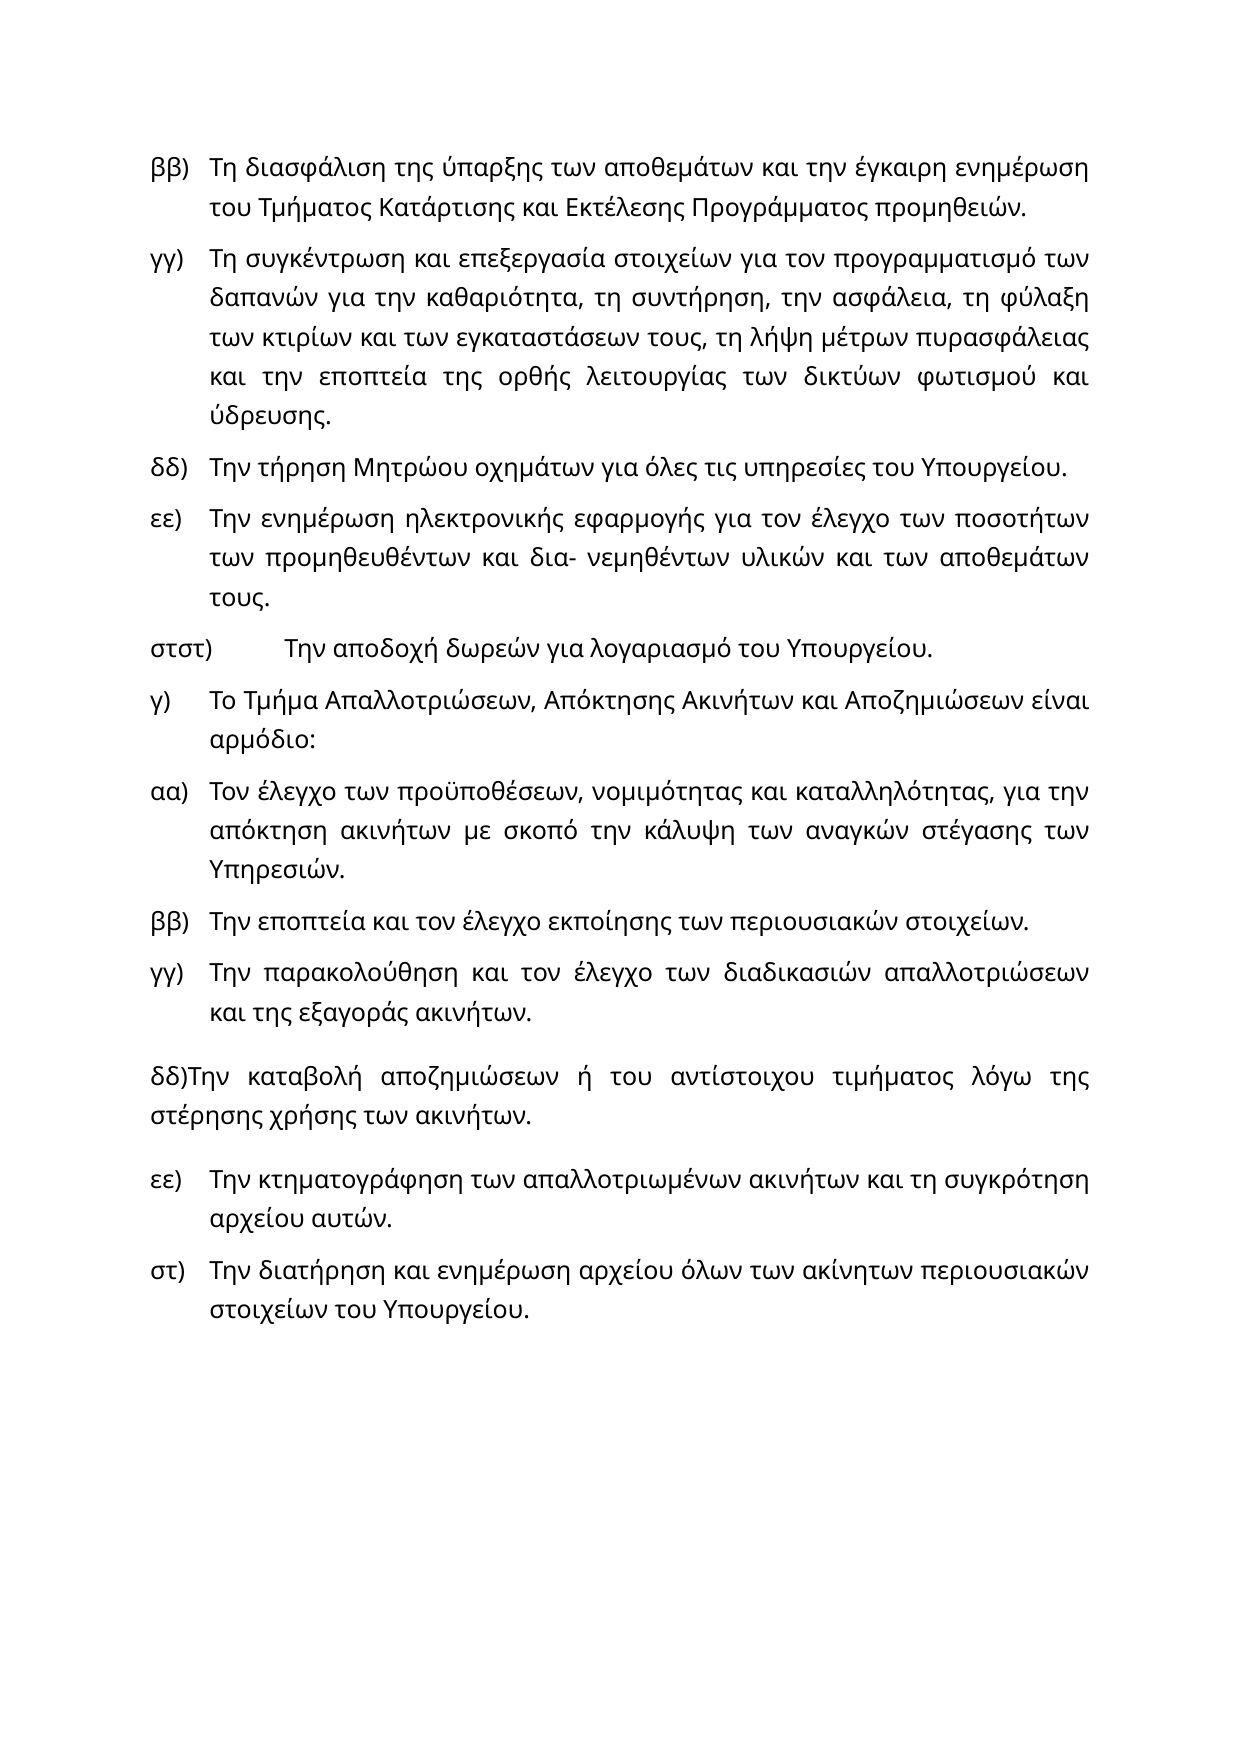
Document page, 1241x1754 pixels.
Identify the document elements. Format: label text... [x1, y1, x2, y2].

list γγ) Τη συγκέντρωση και επεξεργασία στοιχείων για τον προγραμματισμό των δαπανών για την καθαριότητα, τη συντήρηση, την ασφάλεια, τη φύλαξη των κτιρίων και των εγκαταστάσεων τους, τη λήψη μέτρων πυρασφάλειας και την εποπτεία της ορθής λειτουργίας των δικτύων φωτισμού και ύδρευσης. [150, 241, 1090, 432]
list αα) Τον έλεγχο των προϋποθέσεων, νομιμότητας και καταλληλότητας, για την απόκτηση ακινήτων με σκοπό την κάλυψη των αναγκών στέγασης των Υπηρεσιών. [150, 773, 1090, 886]
list εε) Την κτηματογράφηση των απαλλοτριωμένων ακινήτων και τη συγκρότηση αρχείου αυτών. [150, 1162, 1090, 1235]
list στστ) Την αποδοχή δωρεών για λογαριασμό του Υπουργείου. [150, 631, 1090, 665]
text δδ)Την καταβολή αποζημιώσεων ή του αντίστοιχου τιμήματος λόγω της στέρησης χρήσης των ακινήτων. [150, 1058, 1090, 1132]
list ββ) Τη διασφάλιση της ύπαρξης των αποθεμάτων και την έγκαιρη ενημέρωση του Τμήματος Κατάρτισης και Εκτέλεσης Προγράμματος προμηθειών. [150, 150, 1090, 223]
list στ) Την διατήρηση και ενημέρωση αρχείου όλων των ακίνητων περιουσιακών στοιχείων του Υπουργείου. [150, 1252, 1090, 1326]
list δδ) Την τήρηση Μητρώου οχημάτων για όλες τις υπηρεσίες του Υπουργείου. [150, 449, 1090, 483]
list γ) Το Τμήμα Απαλλοτριώσεων, Απόκτησης Ακινήτων και Αποζημιώσεων είναι αρμόδιο: [150, 682, 1090, 756]
list γγ) Την παρακολούθηση και τον έλεγχο των διαδικασιών απαλλοτριώσεων και της εξαγοράς ακινήτων. [150, 955, 1090, 1028]
list εε) Την ενημέρωση ηλεκτρονικής εφαρμογής για τον έλεγχο των ποσοτήτων των προμηθευθέντων και δια- νεμηθέντων υλικών και των αποθεμάτων τους. [150, 501, 1090, 613]
list ββ) Την εποπτεία και τον έλεγχο εκποίησης των περιουσιακών στοιχείων. [150, 903, 1090, 937]
